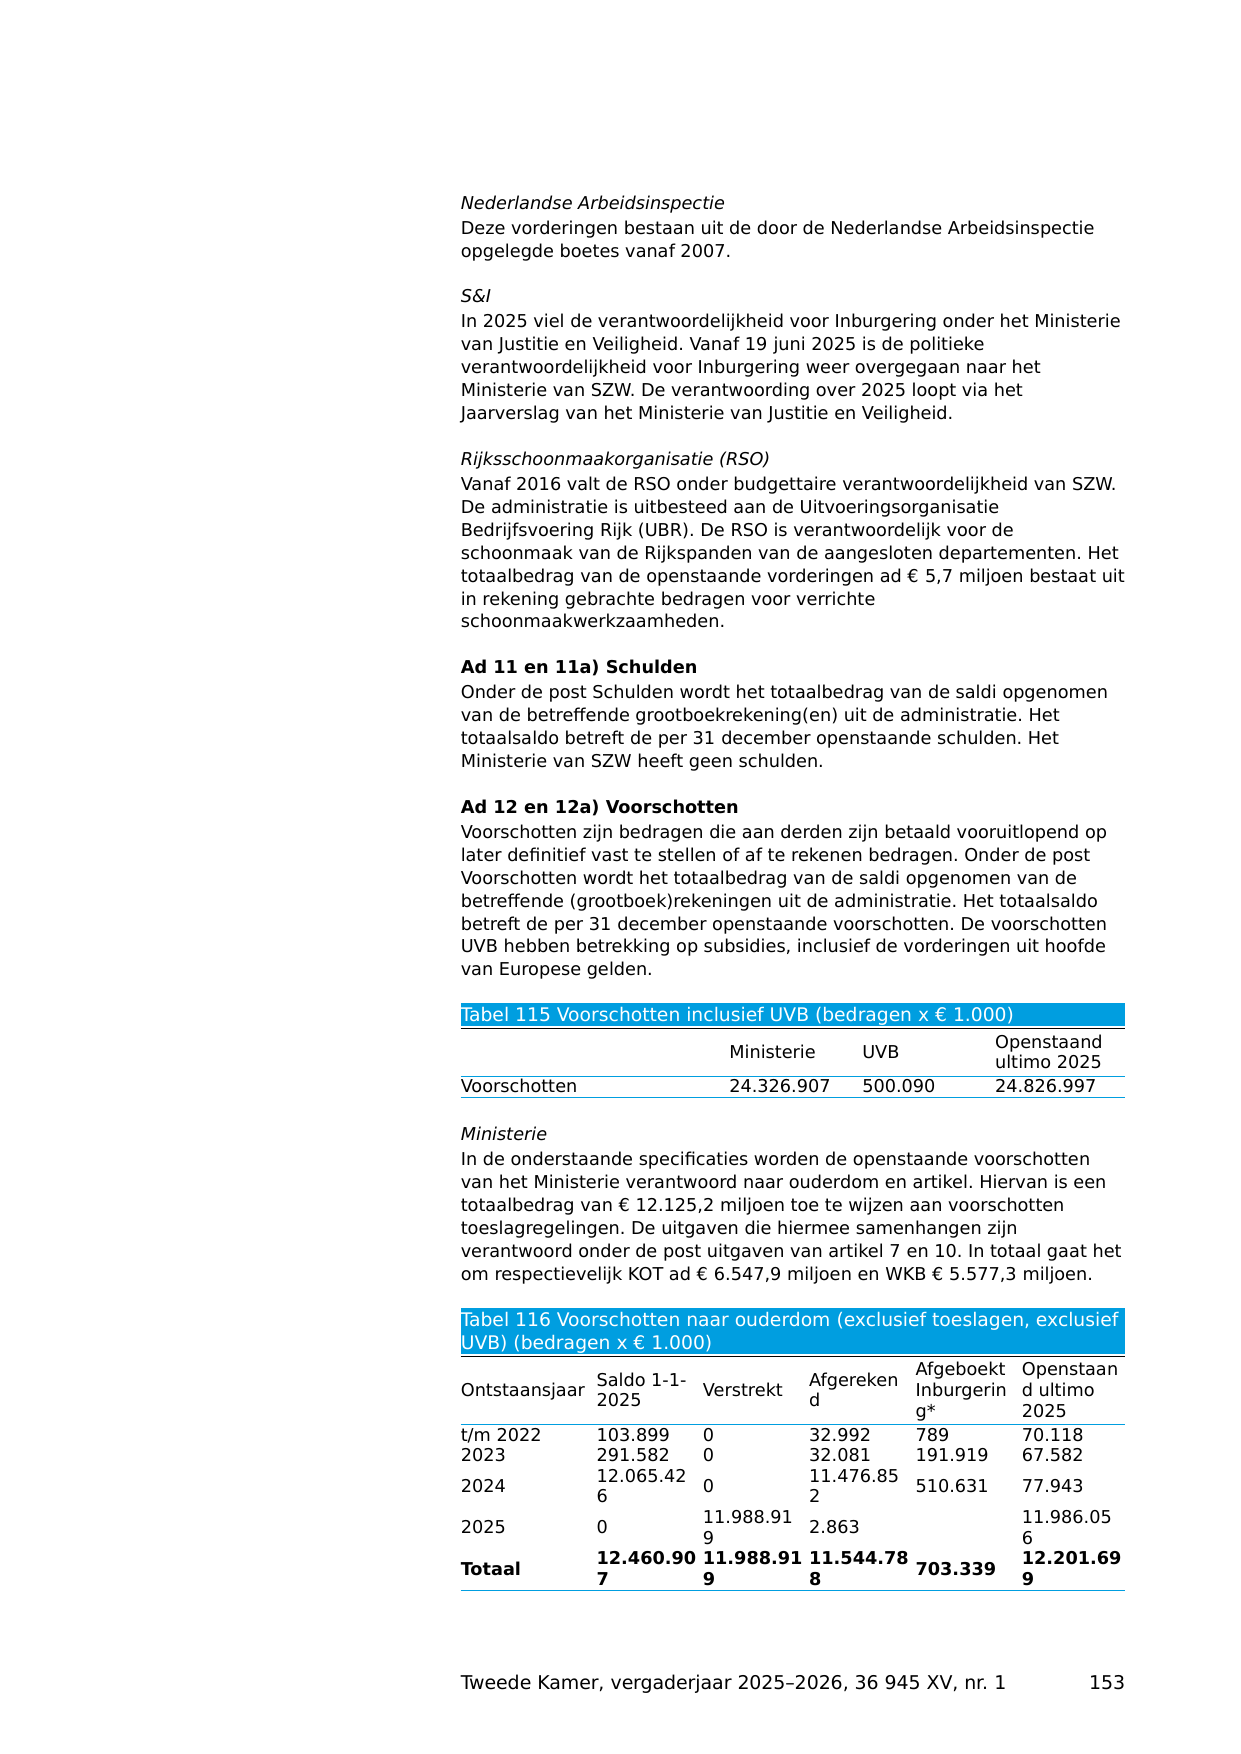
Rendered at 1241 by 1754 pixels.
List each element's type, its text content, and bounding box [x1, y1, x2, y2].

table_cell 510.631 [913, 1466, 1019, 1507]
table_cell 11.986.056 [1019, 1507, 1125, 1548]
table_cell 703.339 [913, 1548, 1019, 1589]
table_cell 12.065.426 [594, 1466, 700, 1507]
table_cell Totaal [461, 1548, 593, 1589]
table_cell t/m 2022 [461, 1425, 593, 1445]
table_cell 0 [700, 1425, 806, 1445]
text Onder de post Schulden wordt het totaalbedrag van de saldi opgenomen van de betreffende grootboekrekening(en) uit de administratie. Het totaalsaldo betreft de per 31 december openstaande schulden. Het Ministerie van SZW heeft geen schulden. [461, 680, 1125, 772]
table_cell 32.992 [806, 1425, 912, 1445]
text Ad 11 en 11a) Schulden [461, 655, 1125, 678]
text Vanaf 2016 valt de RSO onder budgettaire verantwoordelijkheid van SZW. De administratie is uitbesteed aan de Uitvoeringsorganisatie Bedrijfsvoering Rijk (UBR). De RSO is verantwoordelijk voor de schoonmaak van de Rijkspanden van de aangesloten departementen. Het totaalbedrag van de openstaande vorderingen ad € 5,7 miljoen bestaat uit in rekening gebrachte bedragen voor verrichte schoonmaakwerkzaamheden. [461, 472, 1125, 632]
table_cell [913, 1507, 1019, 1548]
table_cell 789 [913, 1425, 1019, 1445]
table_cell 12.201.699 [1019, 1548, 1125, 1589]
table_cell 11.988.919 [700, 1507, 806, 1548]
table_cell 0 [700, 1445, 806, 1466]
table_cell Ministerie [726, 1029, 859, 1076]
table_cell 24.326.907 [726, 1077, 859, 1097]
text Voorschotten zijn bedragen die aan derden zijn betaald vooruitlopend op later definitief vast te stellen of af te rekenen bedragen. Onder de post Voorschotten wordt het totaalbedrag van de saldi opgenomen van de betreffende (grootboek)rekeningen uit de administratie. Het totaalsaldo betreft de per 31 december openstaande voorschotten. De voorschotten UVB hebben betrekking op subsidies, inclusief de vorderingen uit hoofde van Europese gelden. [461, 820, 1125, 980]
table_cell Verstrekt [700, 1357, 806, 1424]
table_cell 2.863 [806, 1507, 912, 1548]
text Rijksschoonmaakorganisatie (RSO) [461, 447, 1125, 470]
text In de onderstaande specificaties worden de openstaande voorschotten van het Ministerie verantwoord naar ouderdom en artikel. Hiervan is een totaalbedrag van € 12.125,2 miljoen toe te wijzen aan voorschotten toeslagregelingen. De uitgaven die hiermee samenhangen zijn verantwoord onder de post uitgaven van artikel 7 en 10. In totaal gaat het om respectievelijk KOT ad € 6.547,9 miljoen en WKB € 5.577,3 miljoen. [461, 1147, 1125, 1285]
table_cell UVB [859, 1029, 992, 1076]
text S&I [461, 284, 1125, 307]
table_cell 12.460.907 [594, 1548, 700, 1589]
table_cell 11.544.788 [806, 1548, 912, 1589]
text Ad 12 en 12a) Voorschotten [461, 795, 1125, 818]
table_cell Voorschotten [461, 1077, 726, 1097]
text In 2025 viel de verantwoordelijkheid voor Inburgering onder het Ministerie van Justitie en Veiligheid. Vanaf 19 juni 2025 is de politieke verantwoordelijkheid voor Inburgering weer overgegaan naar het Ministerie van SZW. De verantwoording over 2025 loopt via het Jaarverslag van het Ministerie van Justitie en Veiligheid. [461, 309, 1125, 424]
table_cell Ontstaansjaar [461, 1357, 593, 1424]
table_cell 67.582 [1019, 1445, 1125, 1466]
table_cell 103.899 [594, 1425, 700, 1445]
table_cell [461, 1029, 726, 1076]
table_cell 70.118 [1019, 1425, 1125, 1445]
table_cell Afgerekend [806, 1357, 912, 1424]
text Ministerie [461, 1122, 1125, 1145]
table_cell Saldo 1-1-2025 [594, 1357, 700, 1424]
table_cell 11.988.919 [700, 1548, 806, 1589]
table_cell Openstaand ultimo 2025 [992, 1029, 1125, 1076]
table_cell 0 [594, 1507, 700, 1548]
table_cell 32.081 [806, 1445, 912, 1466]
table_cell 24.826.997 [992, 1077, 1125, 1097]
table_cell 2024 [461, 1466, 593, 1507]
table_cell 2025 [461, 1507, 593, 1548]
table_cell Afgeboekt Inburgering* [913, 1357, 1019, 1424]
table_cell 2023 [461, 1445, 593, 1466]
text Deze vorderingen bestaan uit de door de Nederlandse Arbeidsinspectie opgelegde boetes vanaf 2007. [461, 216, 1125, 262]
table_cell 500.090 [859, 1077, 992, 1097]
table_cell 0 [700, 1466, 806, 1507]
table_cell 11.476.852 [806, 1466, 912, 1507]
table_cell 191.919 [913, 1445, 1019, 1466]
table_cell 291.582 [594, 1445, 700, 1466]
table_cell Openstaand ultimo 2025 [1019, 1357, 1125, 1424]
text Nederlandse Arbeidsinspectie [461, 191, 1125, 214]
table_cell 77.943 [1019, 1466, 1125, 1507]
